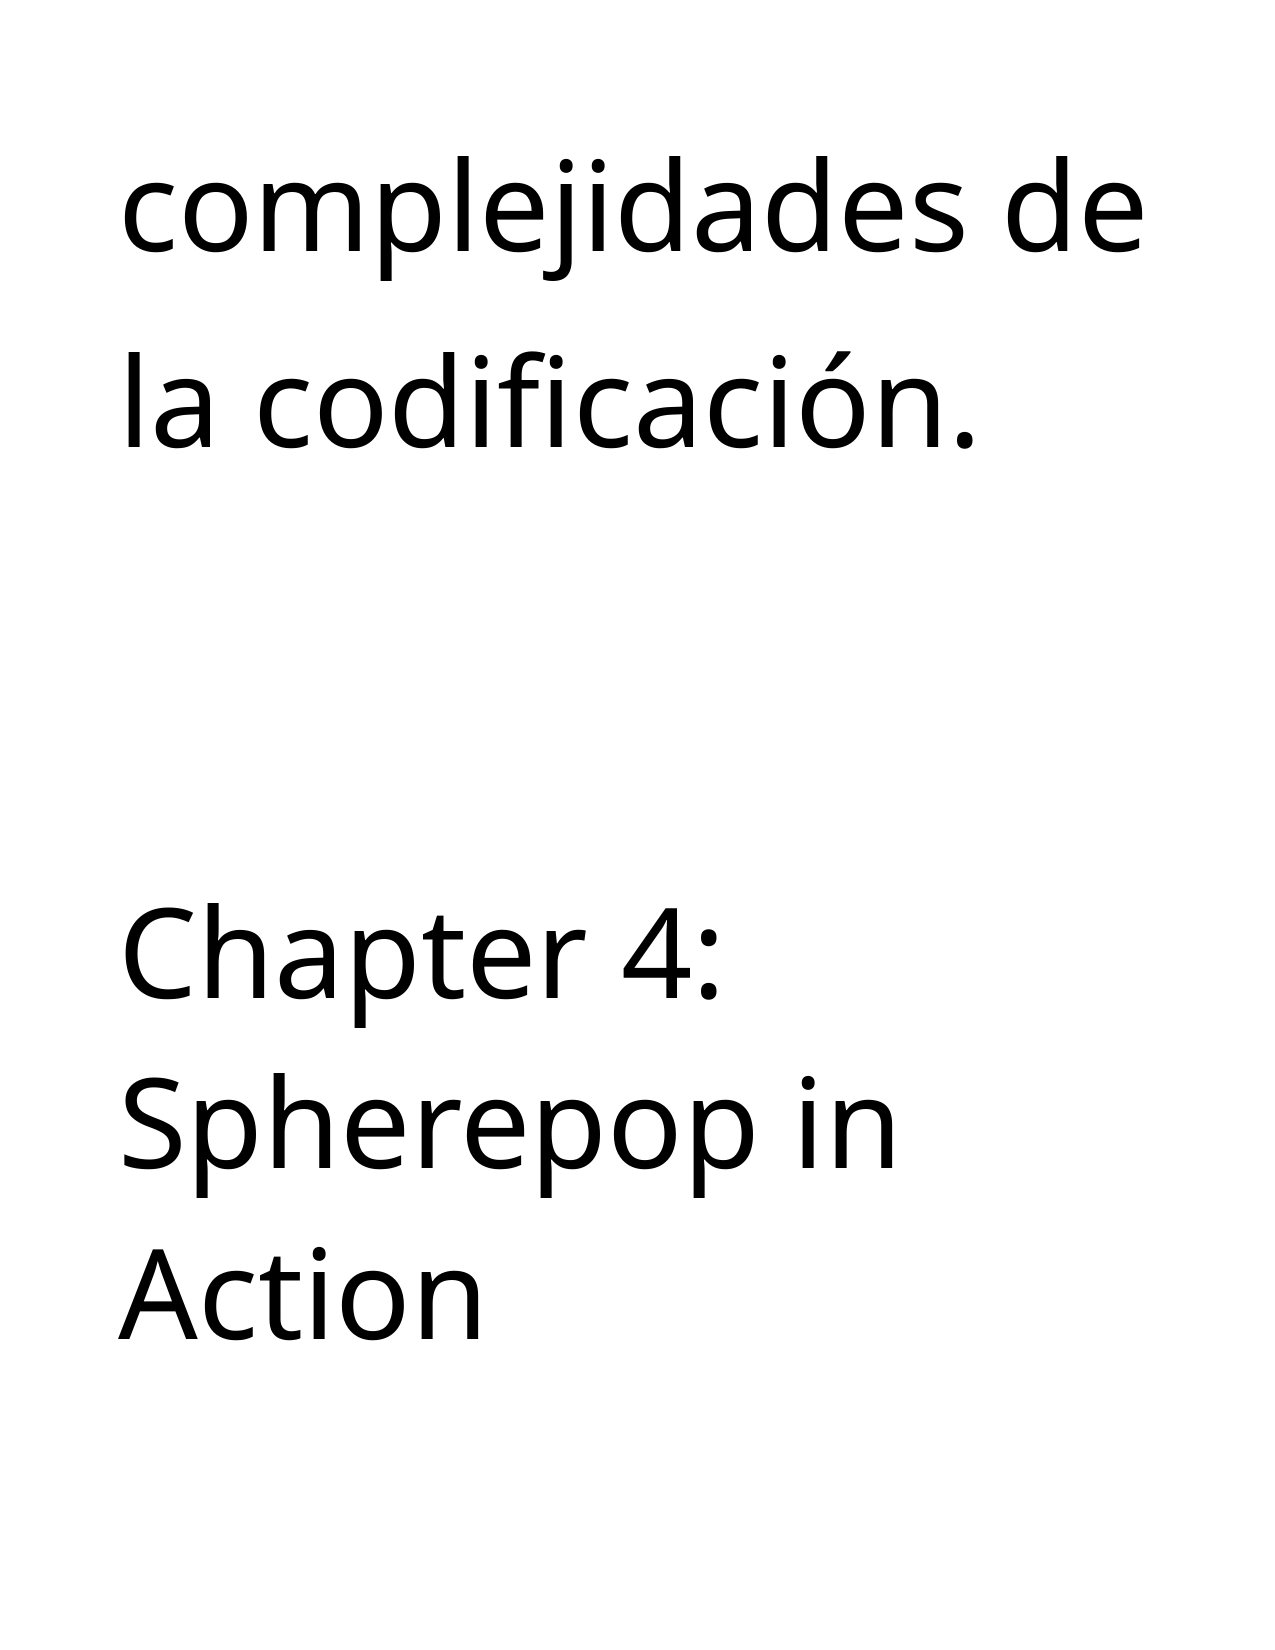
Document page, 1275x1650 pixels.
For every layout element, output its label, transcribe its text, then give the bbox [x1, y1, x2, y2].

text complejidades de la codificación. [118, 118, 1157, 484]
text Chapter 4: Spherepop in Action [118, 524, 1157, 1376]
